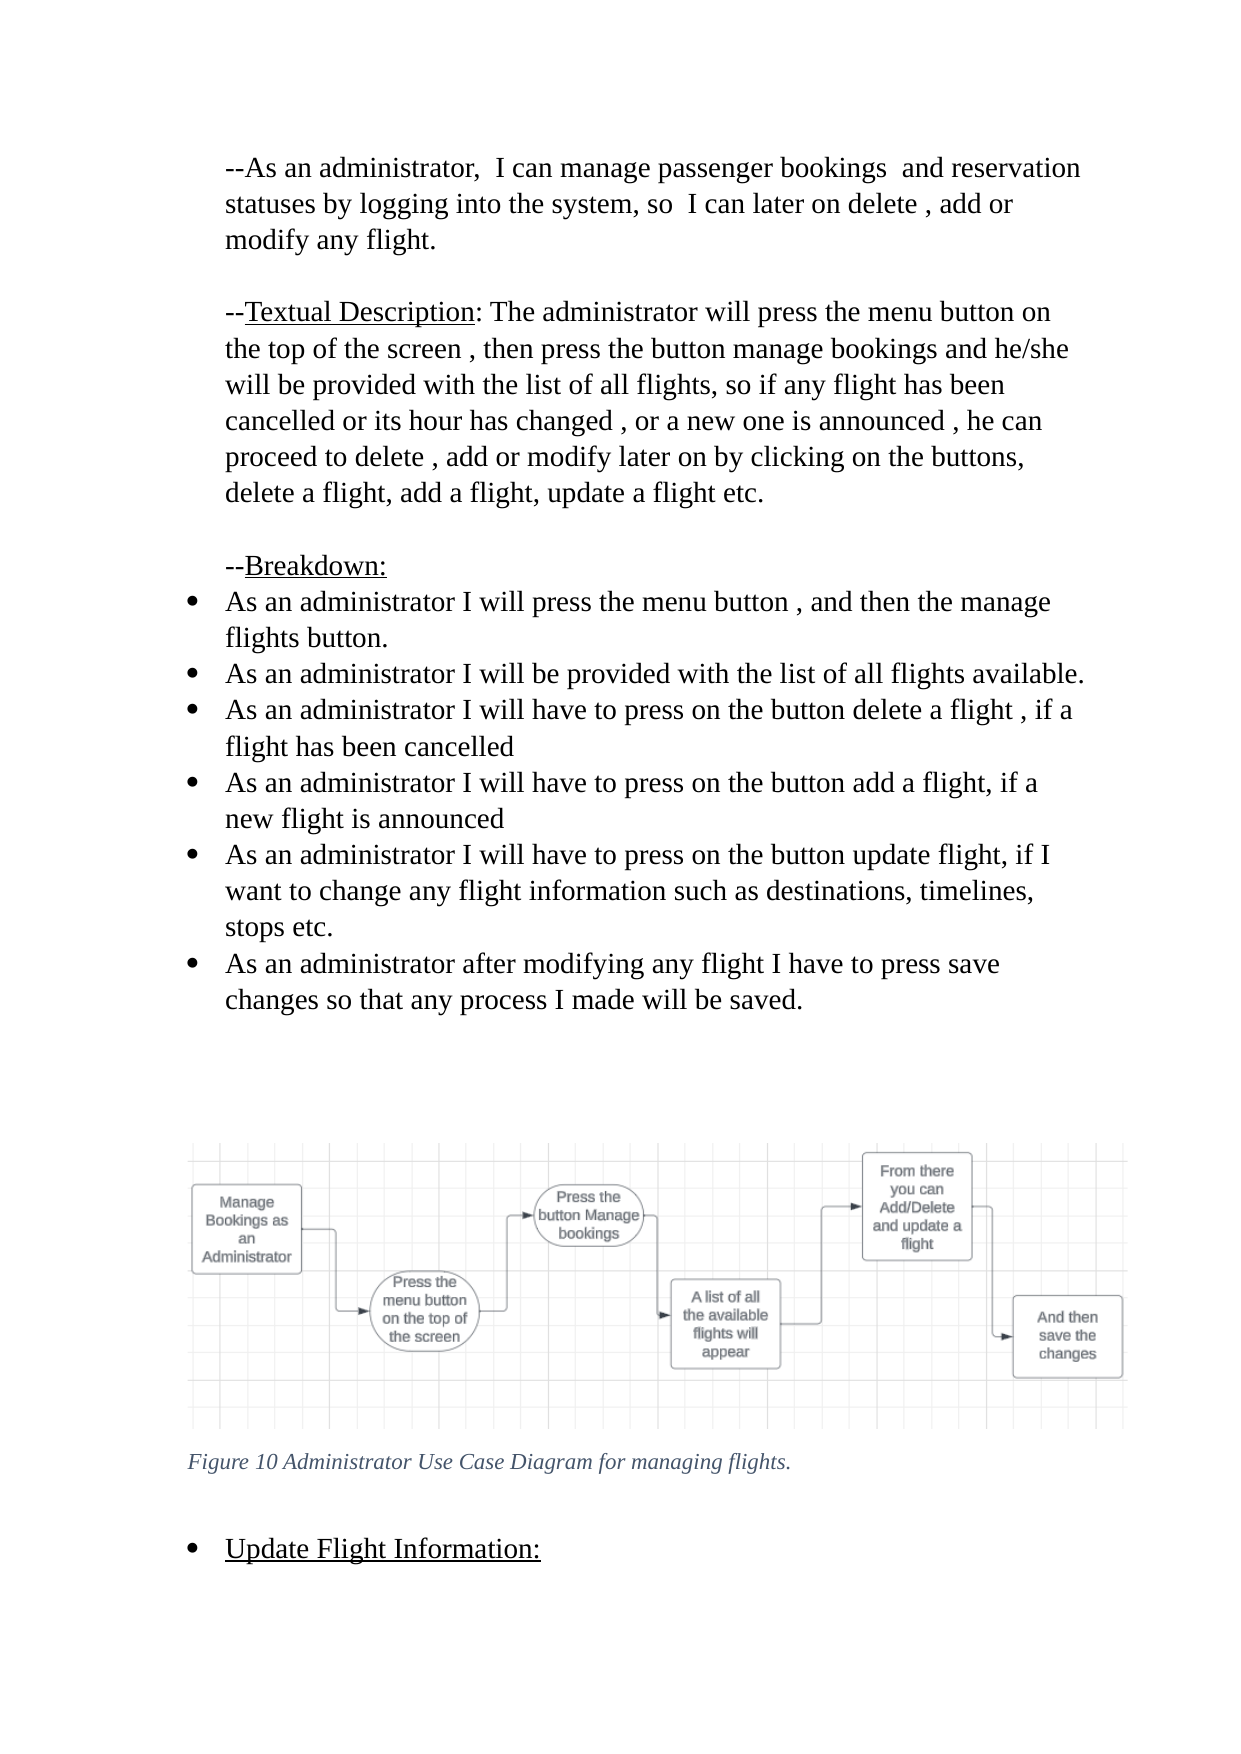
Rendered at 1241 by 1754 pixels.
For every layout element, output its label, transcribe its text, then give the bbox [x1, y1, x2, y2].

list Update Flight Information: [187, 1531, 1090, 1565]
list --Breakdown: [225, 548, 1090, 581]
list --As an administrator, I can manage passenger bookings and reservation statuses by logging into the system, so I can later on delete , add or modify any flight. [225, 150, 1090, 256]
list As an administrator I will have to press on the button update flight, if I want to change any flight information such as destinations, timelines, stops etc. [187, 837, 1090, 943]
list As an administrator after modifying any flight I have to press save changes so that any process I made will be saved. [187, 946, 1090, 1016]
text Figure 10 Administrator Use Case Diagram for managing flights. [150, 1448, 1090, 1474]
list As an administrator I will be provided with the list of all flights available. [187, 656, 1090, 690]
list As an administrator I will press the menu button , and then the manage flights button. [187, 584, 1090, 653]
list As an administrator I will have to press on the button delete a flight , if a flight has been cancelled [187, 692, 1090, 762]
list As an administrator I will have to press on the button add a flight, if a new flight is announced [187, 765, 1090, 834]
picture [187, 1143, 1128, 1429]
list --Textual Description: The administrator will press the menu button on the top of the screen , then press the button manage bookings and he/she will be provided with the list of all flights, so if any flight has been cancelled or its hour has changed , or a new one is announced , he can proceed to delete , add or modify later on by clicking on the buttons, delete a flight, add a flight, update a flight etc. [225, 294, 1090, 509]
